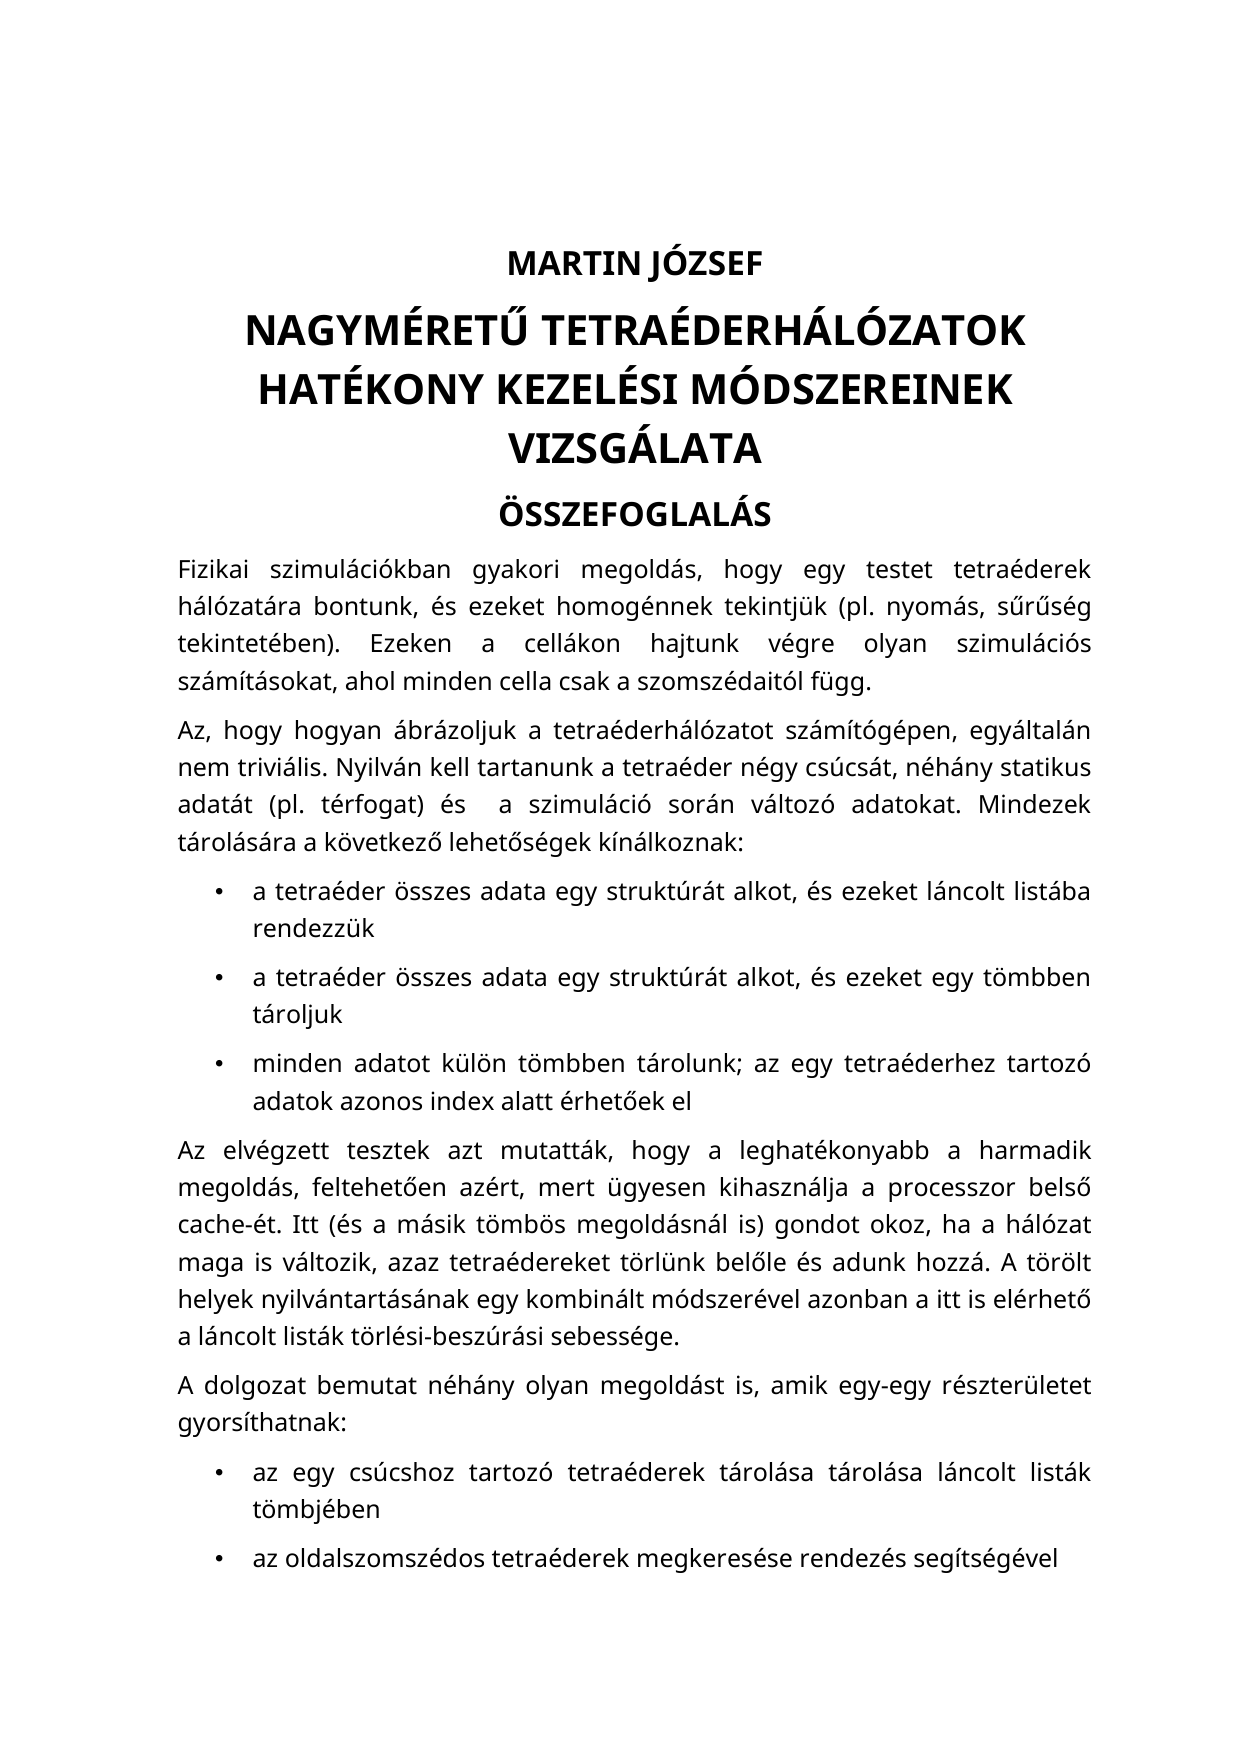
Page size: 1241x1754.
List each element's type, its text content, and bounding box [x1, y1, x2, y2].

text Összefoglalás [177, 491, 1093, 537]
text Martin József [177, 240, 1093, 286]
list az egy csúcshoz tartozó tetraéderek tárolása tárolása láncolt listák tömbjében [215, 1454, 1093, 1526]
list az oldalszomszédos tetraéderek megkeresése rendezés segítségével [215, 1541, 1093, 1575]
text A dolgozat bemutat néhány olyan megoldást is, amik egy-egy részterületet gyorsíthatnak: [177, 1368, 1093, 1439]
text Nagyméretű tetraéderhálózatok hatékony kezelési módszereinek vizsgálata [177, 301, 1093, 476]
list a tetraéder összes adata egy struktúrát alkot, és ezeket egy tömbben tároljuk [215, 960, 1093, 1031]
list a tetraéder összes adata egy struktúrát alkot, és ezeket láncolt listába rendezzük [215, 873, 1093, 945]
text Az elvégzett tesztek azt mutatták, hogy a leghatékonyabb a harmadik megoldás, feltehetően azért, mert ügyesen kihasználja a processzor belső cache-ét. Itt (és a másik tömbös megoldásnál is) gondot okoz, ha a hálózat maga is változik, azaz tetraédereket törlünk belőle és adunk hozzá. A törölt helyek nyilvántartásának egy kombinált módszerével azonban a itt is elérhető a láncolt listák törlési-beszúrási sebessége. [177, 1133, 1093, 1353]
text Fizikai szimulációkban gyakori megoldás, hogy egy testet tetraéderek hálózatára bontunk, és ezeket homogénnek tekintjük (pl. nyomás, sűrűség tekintetében). Ezeken a cellákon hajtunk végre olyan szimulációs számításokat, ahol minden cella csak a szomszédaitól függ. [177, 552, 1093, 697]
list minden adatot külön tömbben tárolunk; az egy tetraéderhez tartozó adatok azonos index alatt érhetőek el [215, 1046, 1093, 1117]
text Az, hogy hogyan ábrázoljuk a tetraéderhálózatot számítógépen, egyáltalán nem triviális. Nyilván kell tartanunk a tetraéder négy csúcsát, néhány statikus adatát (pl. térfogat) és a szimuláció során változó adatokat. Mindezek tárolására a következő lehetőségek kínálkoznak: [177, 713, 1093, 858]
